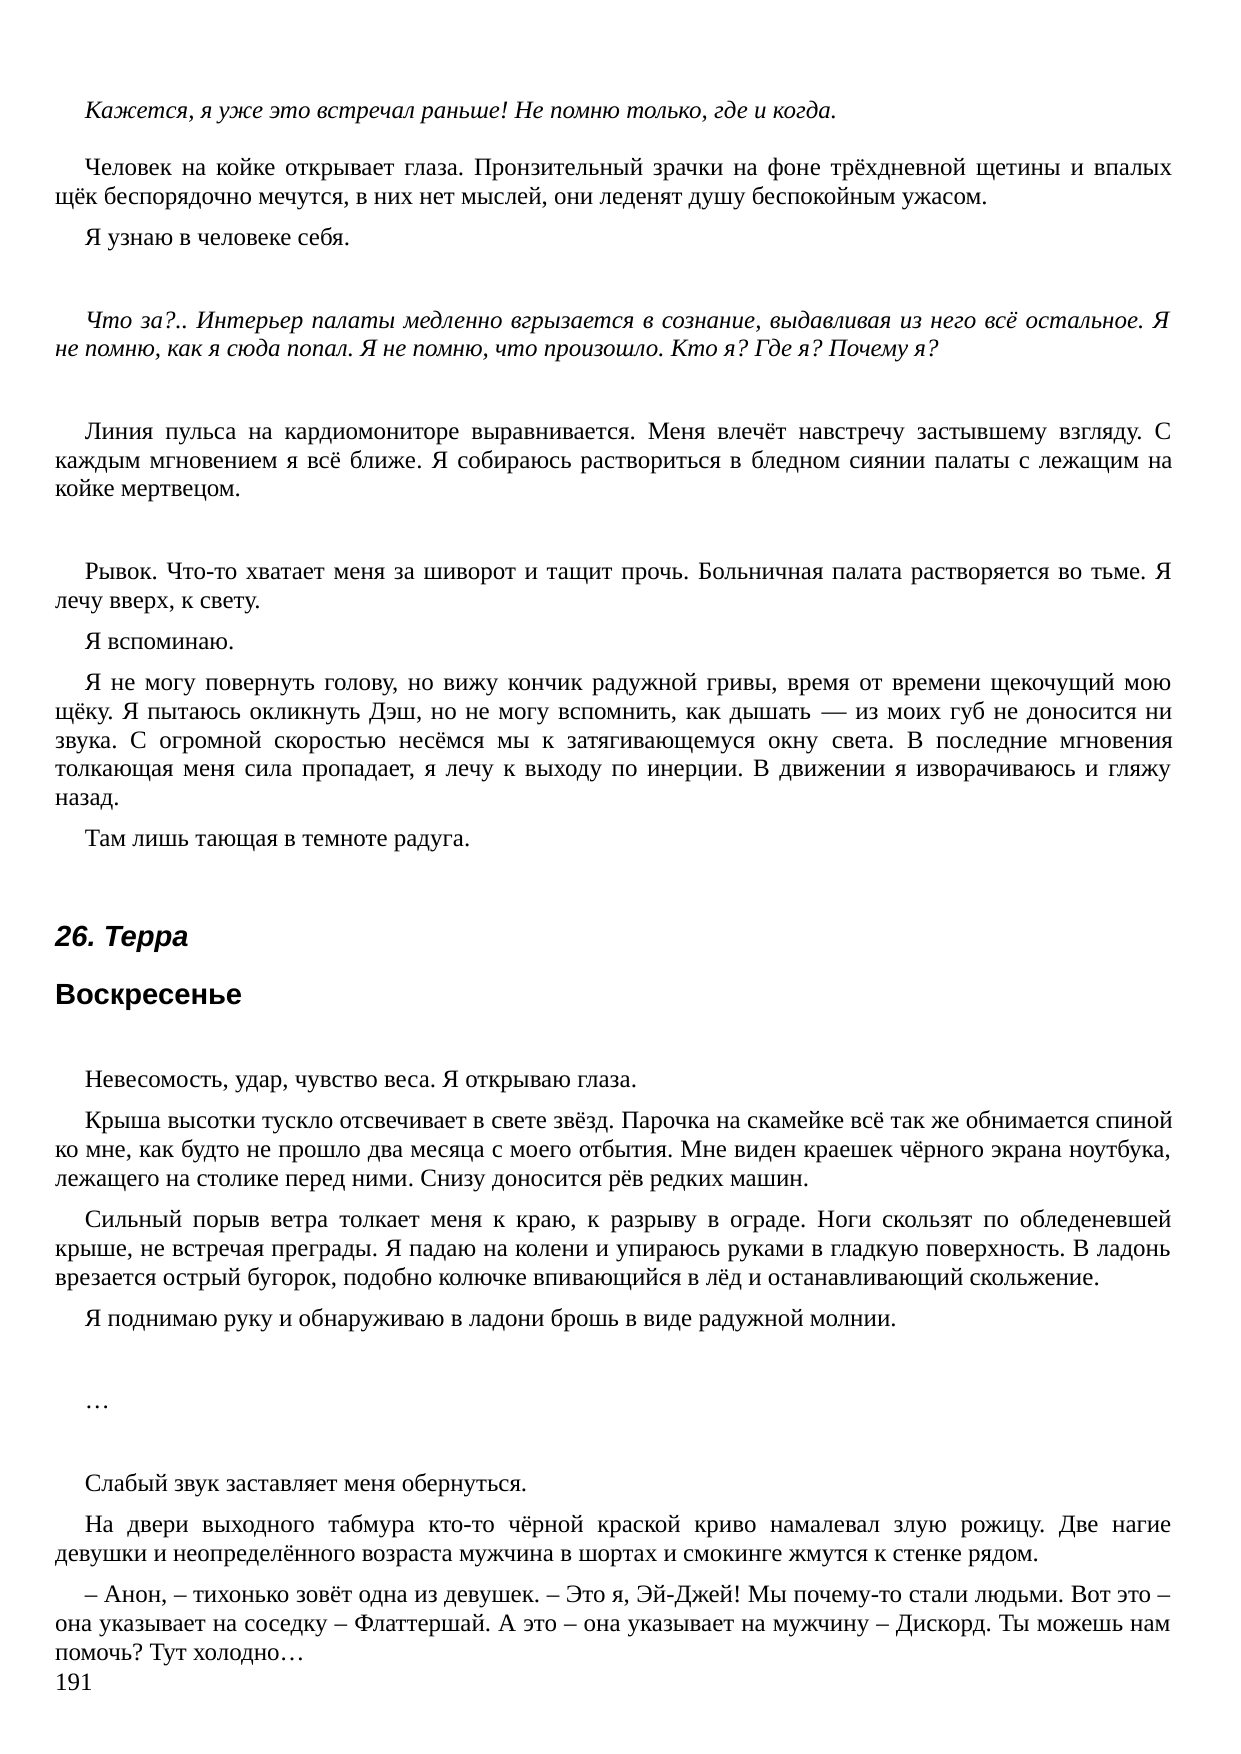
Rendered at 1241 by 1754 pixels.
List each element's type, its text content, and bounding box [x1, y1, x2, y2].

text – Анон, – тихонько зовёт одна из девушек. – Это я, Эй-Джей! Мы почему-то стали людьми. Вот это – она указывает на соседку – Флаттершай. А это – она указывает на мужчину – Дискорд. Ты можешь нам помочь? Тут холодно… [55, 1579, 1173, 1666]
text Сильный порыв ветра толкает меня к краю, к разрыву в ограде. Ноги скользят по обледеневшей крыше, не встречая преграды. Я падаю на колени и упираюсь руками в гладкую поверхность. В ладонь врезается острый бугорок, подобно колючке впивающийся в лёд и останавливающий скольжение. [55, 1204, 1173, 1291]
text Линия пульса на кардиомониторе выравнивается. Меня влечёт навстречу застывшему взгляду. С каждым мгновением я всё ближе. Я собираюсь раствориться в бледном сиянии палаты с лежащим на койке мертвецом. [55, 416, 1173, 502]
text На двери выходного табмура кто-то чёрной краской криво намалевал злую рожицу. Две нагие девушки и неопределённого возраста мужчина в шортах и смокинге жмутся к стенке рядом. [55, 1509, 1173, 1567]
text Крыша высотки тускло отсвечивает в свете звёзд. Парочка на скамейке всё так же обнимается спиной ко мне, как будто не прошло два месяца с моего отбытия. Мне виден краешек чёрного экрана ноутбука, лежащего на столике перед ними. Снизу доносится рёв редких машин. [55, 1106, 1173, 1192]
text Я не могу повернуть голову, но вижу кончик радужной гривы, время от времени щекочущий мою щёку. Я пытаюсь окликнуть Дэш, но не могу вспомнить, как дышать — из моих губ не доносится ни звука. С огромной скоростью несёмся мы к затягивающемуся окну света. В последние мгновения толкающая меня сила пропадает, я лечу к выходу по инерции. В движении я изворачиваюсь и гляжу назад. [55, 667, 1173, 811]
text Я узнаю в человеке себя. [55, 222, 1173, 251]
text Там лишь тающая в темноте радуга. [55, 823, 1173, 852]
text Невесомость, удар, чувство веса. Я открываю глаза. [55, 1064, 1173, 1093]
text Слабый звук заставляет меня обернуться. [55, 1468, 1173, 1497]
text Кажется, я уже это встречал раньше! Не помню только, где и когда. [55, 95, 1173, 123]
text Я поднимаю руку и обнаруживаю в ладони брошь в виде радужной молнии. [55, 1303, 1173, 1332]
subtitle Воскресенье [55, 977, 1173, 1011]
text … [55, 1386, 1173, 1414]
text Рывок. Что-то хватает меня за шиворот и тащит прочь. Больничная палата растворяется во тьме. Я лечу вверх, к свету. [55, 556, 1173, 613]
text Человек на койке открывает глаза. Пронзительный зрачки на фоне трёхдневной щетины и впалых щёк беспорядочно мечутся, в них нет мыслей, они леденят душу беспокойным ужасом. [55, 152, 1173, 210]
text Я вспоминаю. [55, 626, 1173, 655]
subtitle 26. Терра [55, 918, 1173, 952]
text Что за?.. Интерьер палаты медленно вгрызается в сознание, выдавливая из него всё остальное. Я не помню, как я сюда попал. Я не помню, что произошло. Кто я? Где я? Почему я? [55, 305, 1173, 362]
